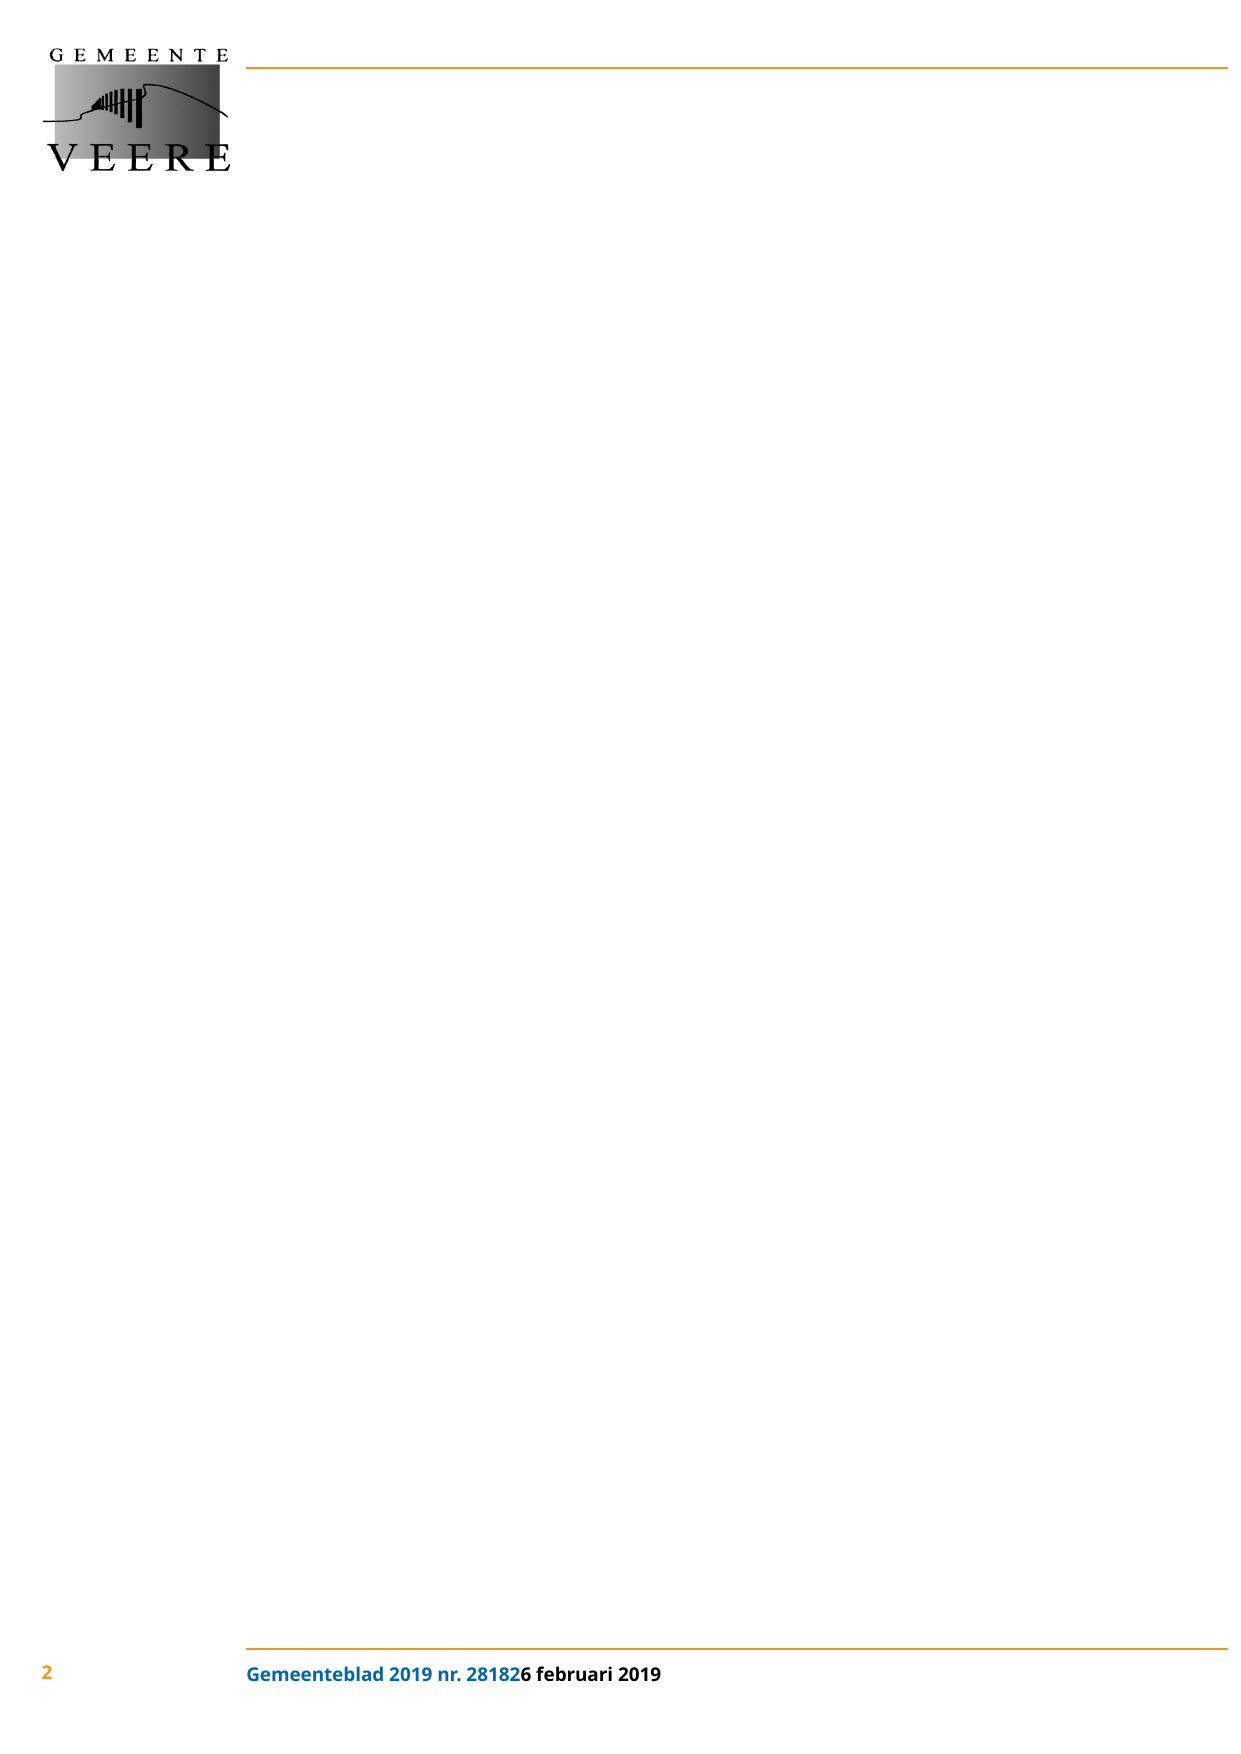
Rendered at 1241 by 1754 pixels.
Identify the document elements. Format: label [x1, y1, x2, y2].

picture [41, 47, 231, 172]
